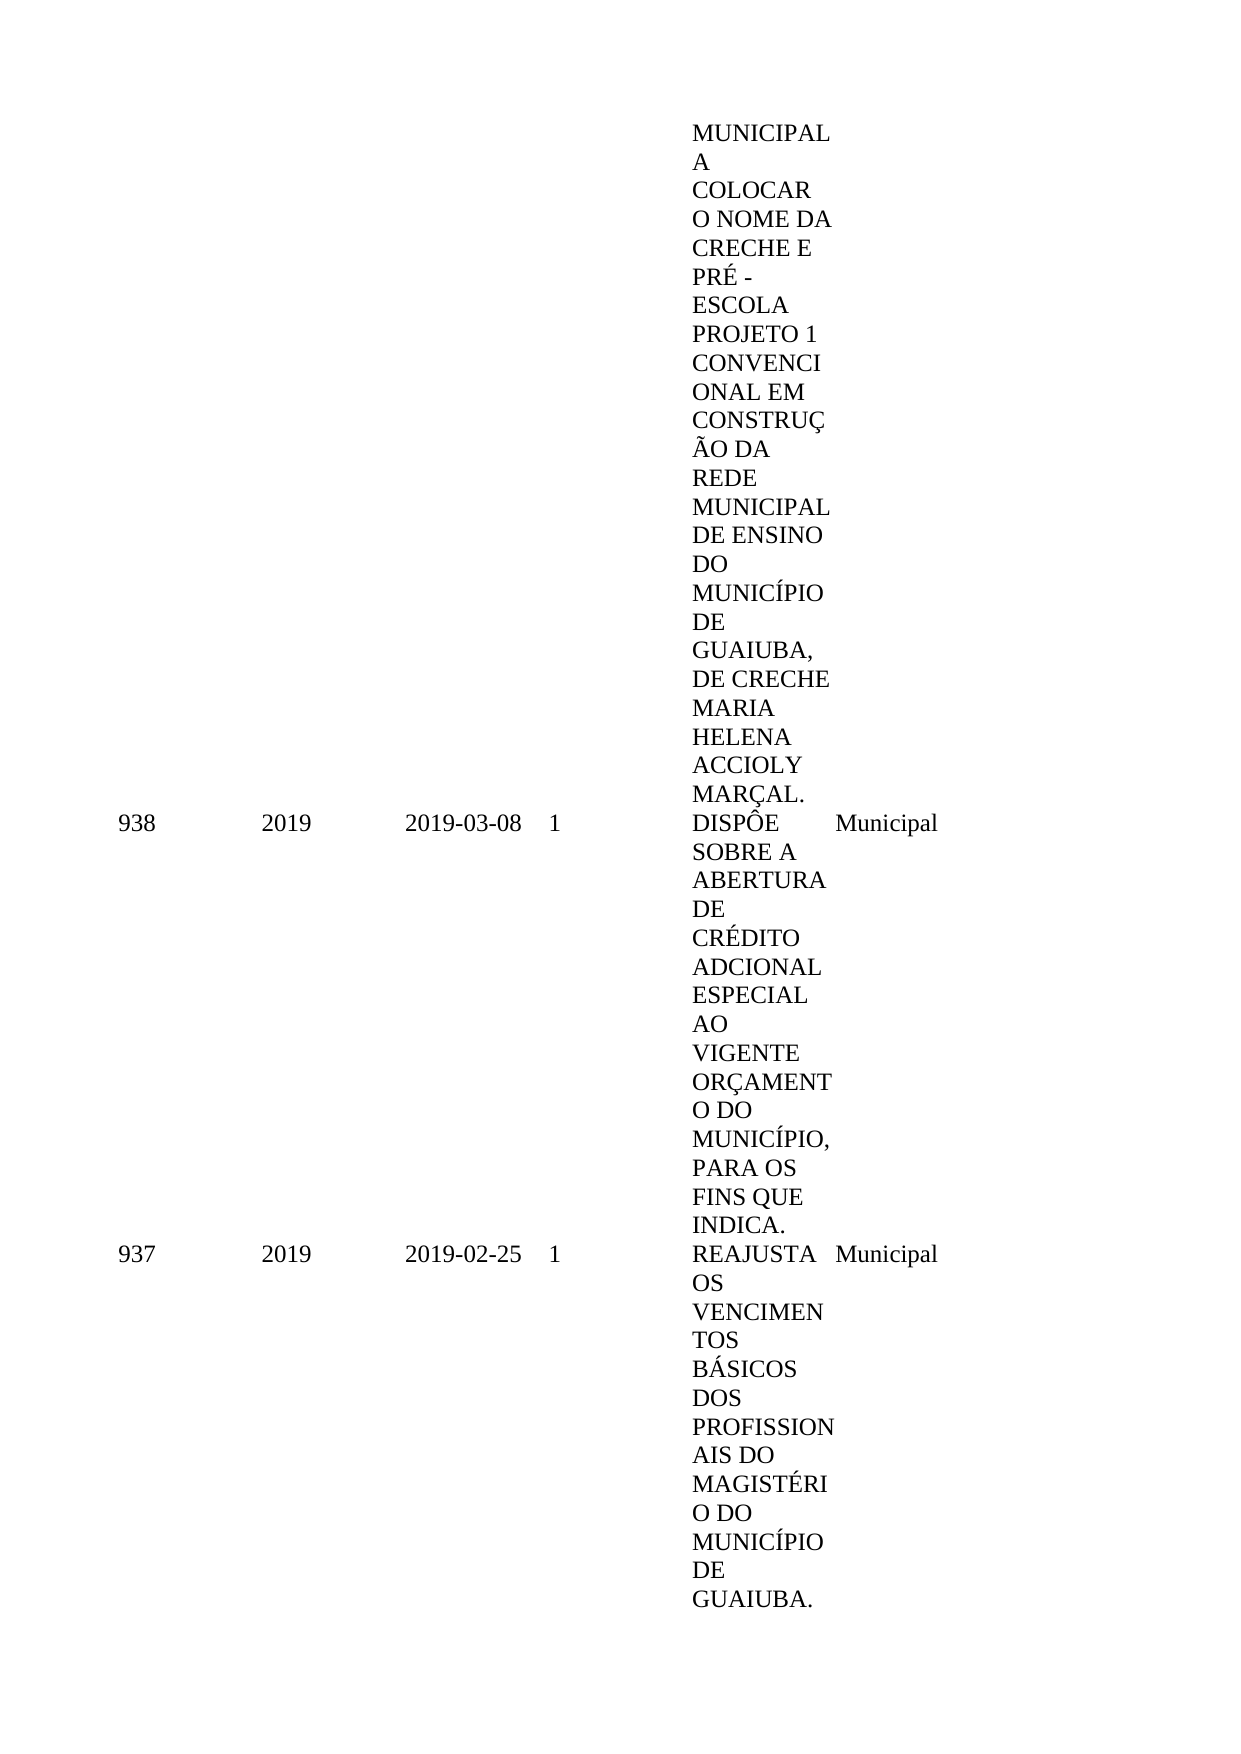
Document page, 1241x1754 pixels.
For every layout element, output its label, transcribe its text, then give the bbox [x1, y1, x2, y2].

table_cell 1 [548, 1239, 692, 1613]
table_cell Municipal [835, 808, 979, 1239]
table_cell 2019-02-25 [405, 1239, 548, 1613]
table_cell DISPÔE SOBRE A ABERTURA DE CRÉDITO ADCIONAL ESPECIAL AO VIGENTE ORÇAMENTO DO MUNICÍPIO, PARA OS FINS QUE INDICA. [692, 808, 835, 1239]
table_cell Municipal [835, 1239, 979, 1613]
table_cell [548, 118, 692, 808]
table_cell 2019 [261, 808, 405, 1239]
table_cell 938 [118, 808, 261, 1239]
table_cell 937 [118, 1239, 261, 1613]
table_cell [979, 1239, 1122, 1613]
table_cell [405, 118, 548, 808]
table_cell 1 [548, 808, 692, 1239]
table_cell 2019 [261, 1239, 405, 1613]
table_cell [261, 118, 405, 808]
table_cell 2019-03-08 [405, 808, 548, 1239]
table_cell [979, 808, 1122, 1239]
table_cell REAJUSTA OS VENCIMENTOS BÁSICOS DOS PROFISSIONAIS DO MAGISTÉRIO DO MUNICÍPIO DE GUAIUBA. [692, 1239, 835, 1613]
table_cell [835, 118, 979, 808]
table_cell MUNICIPAL A COLOCAR O NOME DA CRECHE E PRÉ - ESCOLA PROJETO 1 CONVENCIONAL EM CONSTRUÇÃO DA REDE MUNICIPAL DE ENSINO DO MUNICÍPIO DE GUAIUBA, DE CRECHE MARIA HELENA ACCIOLY MARÇAL. [692, 118, 835, 808]
table_cell [979, 118, 1122, 808]
table_cell [118, 118, 261, 808]
